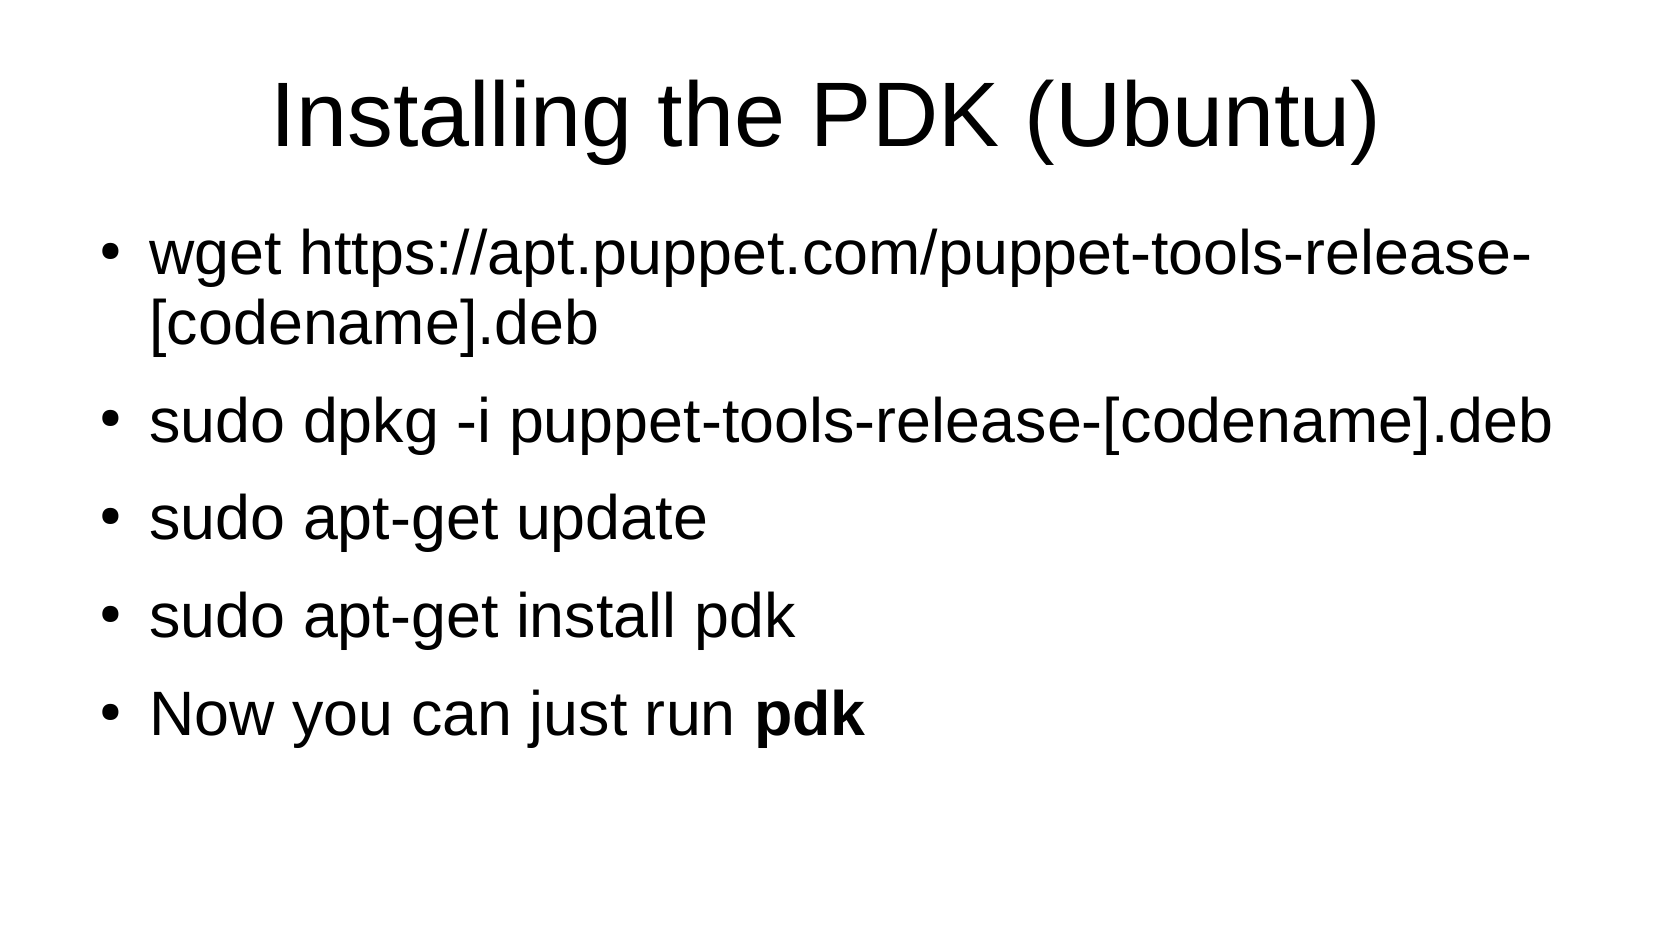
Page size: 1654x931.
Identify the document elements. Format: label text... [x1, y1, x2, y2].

list wget https://apt.puppet.com/puppet-tools-release-[codename].deb sudo dpkg -i puppet-tools-release-[codename].deb sudo apt-get update sudo apt-get install pdk Now you can just run pdk [82, 217, 1571, 758]
title Installing the PDK (Ubuntu) [82, 37, 1571, 193]
